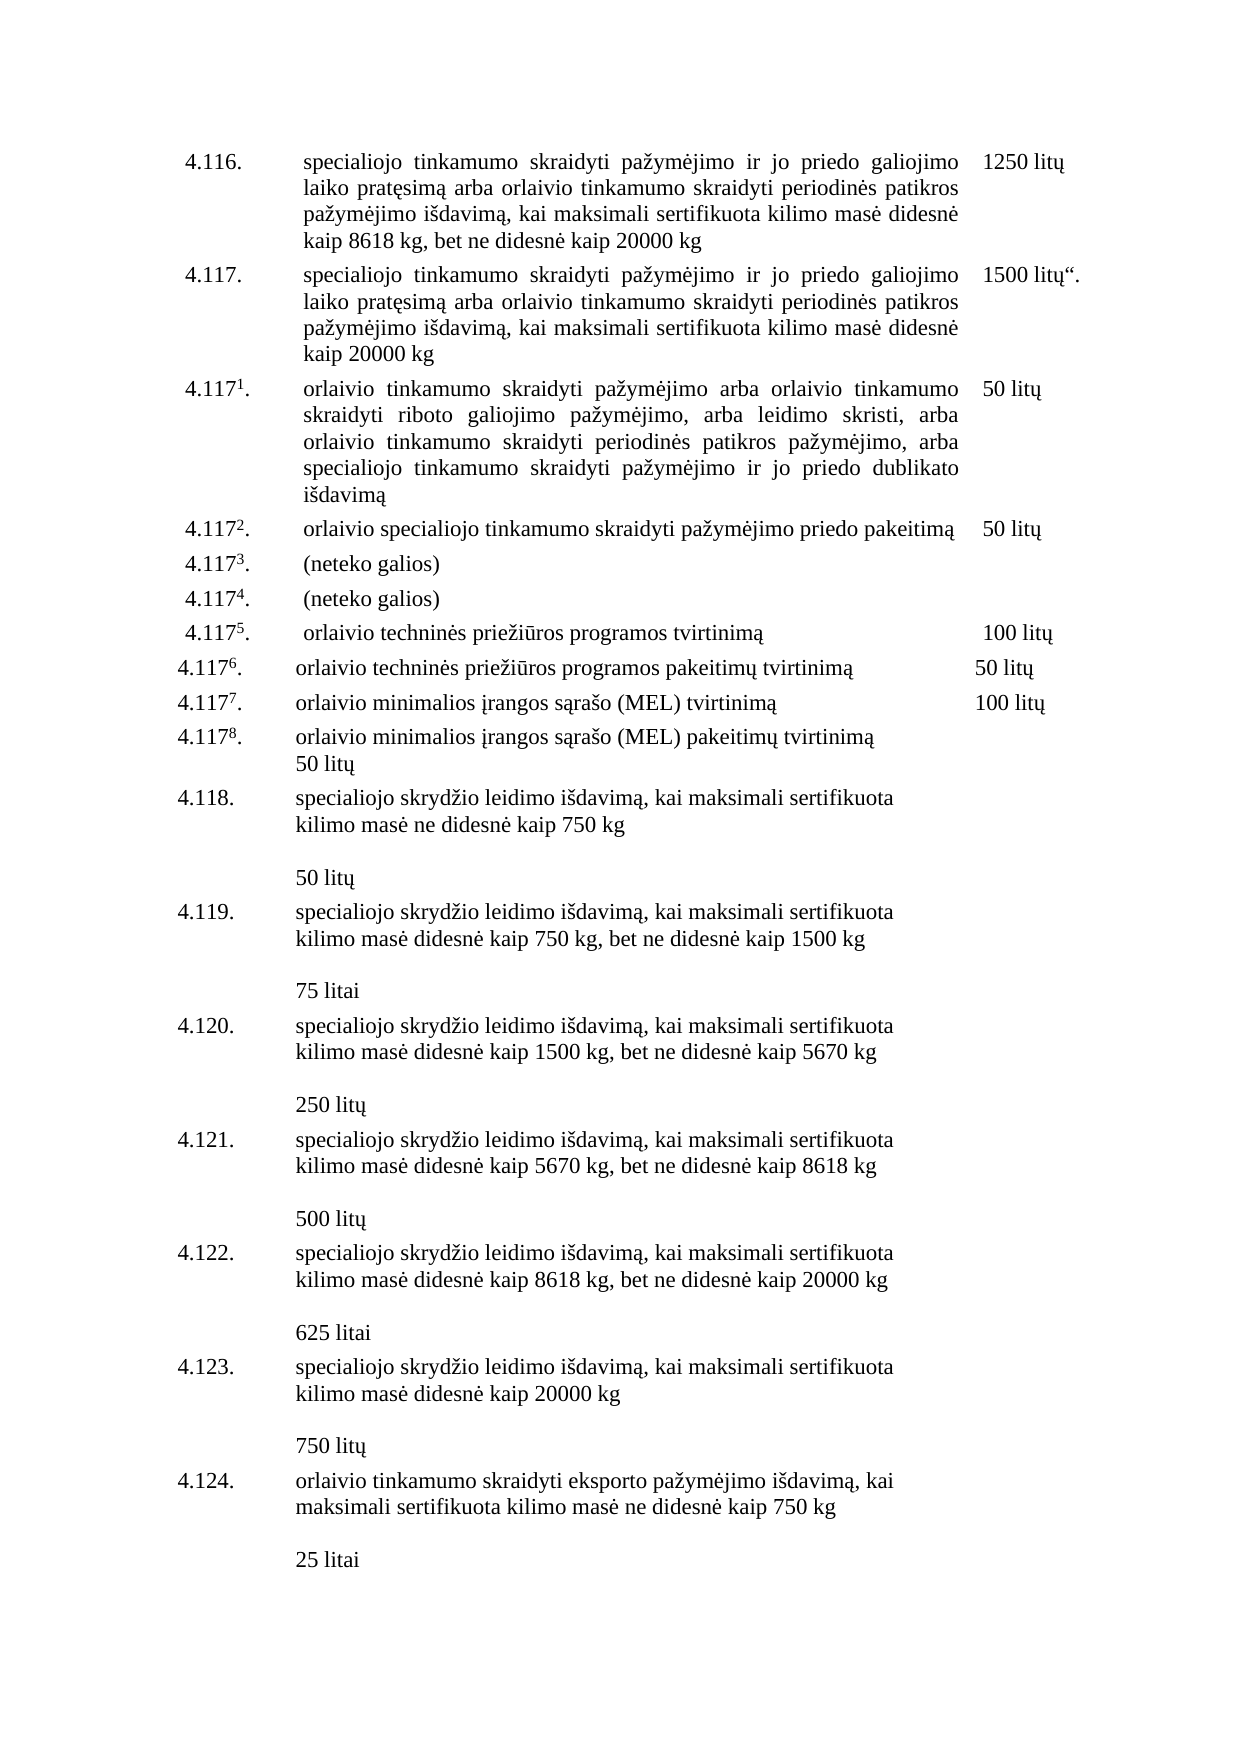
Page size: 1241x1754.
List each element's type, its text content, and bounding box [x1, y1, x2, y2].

text 4.122. specialiojo skrydžio leidimo išdavimą, kai maksimali sertifikuota kilimo masė didesnė kaip 8618 kg, bet ne didesnė kaip 20000 kg 625 litai [177, 1239, 945, 1345]
text 4.123. specialiojo skrydžio leidimo išdavimą, kai maksimali sertifikuota kilimo masė didesnė kaip 20000 kg 750 litų [177, 1353, 945, 1459]
table_cell 4.1175. [174, 619, 292, 654]
table_cell orlaivio tinkamumo skraidyti pažymėjimo arba orlaivio tinkamumo skraidyti riboto galiojimo pažymėjimo, arba leidimo skristi, arba orlaivio tinkamumo skraidyti periodinės patikros pažymėjimo, arba specialiojo tinkamumo skraidyti pažymėjimo ir jo priedo dublikato išdavimą [292, 375, 971, 515]
table_cell 4.117. [174, 261, 292, 375]
table_cell 4.1171. [174, 375, 292, 515]
text 4.118. specialiojo skrydžio leidimo išdavimą, kai maksimali sertifikuota kilimo masė ne didesnė kaip 750 kg 50 litų [177, 784, 945, 890]
table_cell orlaivio specialiojo tinkamumo skraidyti pažymėjimo priedo pakeitimą [292, 515, 971, 550]
table_cell specialiojo tinkamumo skraidyti pažymėjimo ir jo priedo galiojimo laiko pratęsimą arba orlaivio tinkamumo skraidyti periodinės patikros pažymėjimo išdavimą, kai maksimali sertifikuota kilimo masė didesnė kaip 20000 kg [292, 261, 971, 375]
table_cell 4.1174. [174, 585, 292, 619]
table_cell 100 litų [971, 619, 1144, 654]
text 4.124. orlaivio tinkamumo skraidyti eksporto pažymėjimo išdavimą, kai maksimali sertifikuota kilimo masė ne didesnė kaip 750 kg 25 litai [177, 1467, 945, 1572]
text 4.120. specialiojo skrydžio leidimo išdavimą, kai maksimali sertifikuota kilimo masė didesnė kaip 1500 kg, bet ne didesnė kaip 5670 kg 250 litų [177, 1012, 945, 1117]
text 4.1178. orlaivio minimalios įrangos sąrašo (MEL) pakeitimų tvirtinimą 50 litų [177, 723, 945, 776]
table_cell 50 litų [971, 375, 1144, 515]
table_cell 4.116. [174, 148, 292, 261]
table_cell 4.1172. [174, 515, 292, 550]
table_cell (neteko galios) [292, 585, 971, 619]
table_cell [971, 550, 1144, 585]
table_cell [971, 585, 1144, 619]
table_cell orlaivio techninės priežiūros programos tvirtinimą [292, 619, 971, 654]
text 4.119. specialiojo skrydžio leidimo išdavimą, kai maksimali sertifikuota kilimo masė didesnė kaip 750 kg, bet ne didesnė kaip 1500 kg 75 litai [177, 898, 945, 1004]
table_cell 50 litų [971, 515, 1144, 550]
table_cell 1500 litų“. [971, 261, 1144, 375]
table_cell 1250 litų [971, 148, 1144, 261]
text 4.121. specialiojo skrydžio leidimo išdavimą, kai maksimali sertifikuota kilimo masė didesnė kaip 5670 kg, bet ne didesnė kaip 8618 kg 500 litų [177, 1126, 945, 1231]
table_cell 4.1173. [174, 550, 292, 585]
table_cell (neteko galios) [292, 550, 971, 585]
text 4.1176. orlaivio techninės priežiūros programos pakeitimų tvirtinimą 50 litų [177, 654, 1122, 680]
text 4.1177. orlaivio minimalios įrangos sąrašo (MEL) tvirtinimą 100 litų [177, 689, 1122, 715]
table_cell specialiojo tinkamumo skraidyti pažymėjimo ir jo priedo galiojimo laiko pratęsimą arba orlaivio tinkamumo skraidyti periodinės patikros pažymėjimo išdavimą, kai maksimali sertifikuota kilimo masė didesnė kaip 8618 kg, bet ne didesnė kaip 20000 kg [292, 148, 971, 261]
